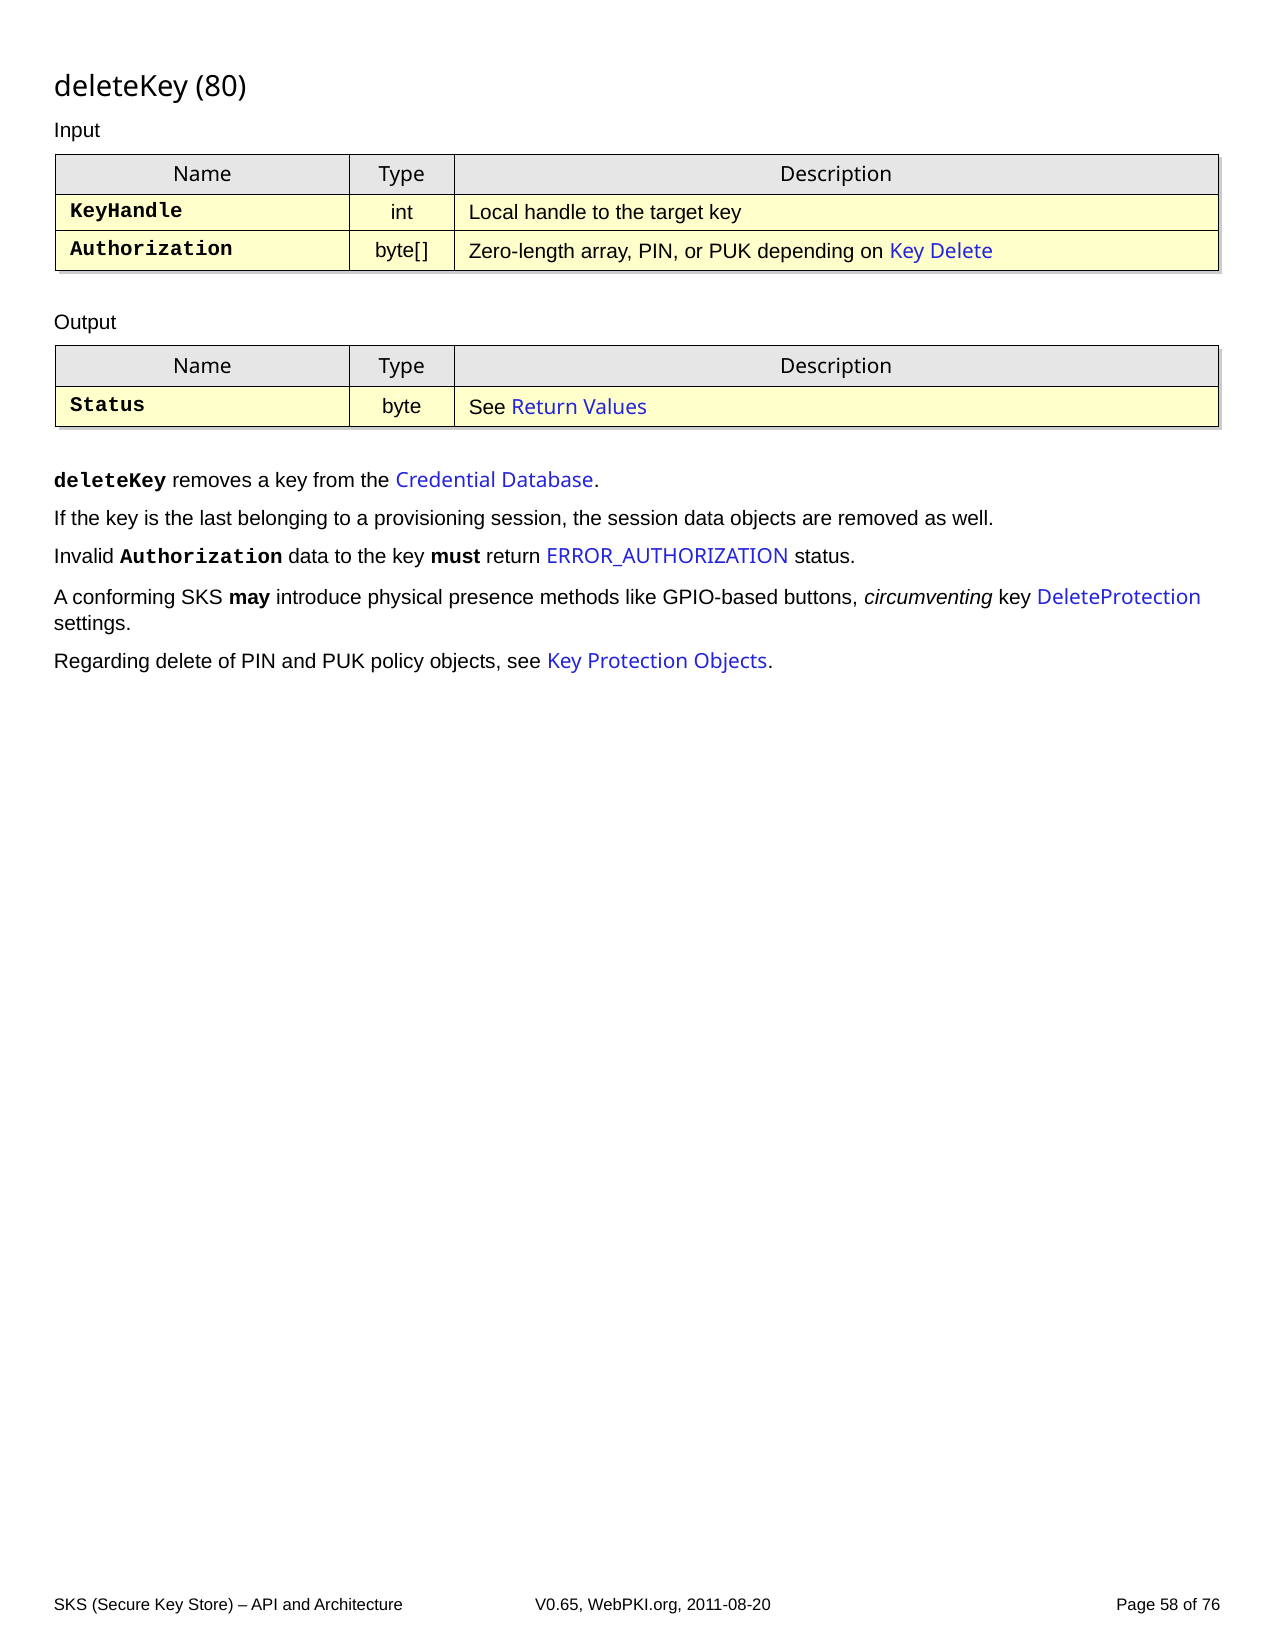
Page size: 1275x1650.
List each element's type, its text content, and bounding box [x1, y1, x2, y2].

table_cell Zero-length array, PIN, or PUK depending on Key Delete [455, 231, 1218, 270]
table_header Description [455, 346, 1218, 386]
text Invalid Authorization data to the key must return ERROR_AUTHORIZATION status. [54, 542, 1221, 570]
table_cell Local handle to the target key [455, 195, 1218, 230]
text deleteKey removes a key from the Credential Database. [54, 466, 1221, 494]
table_cell KeyHandle [56, 195, 349, 230]
table_cell byte⁮[ ] [350, 231, 454, 270]
subtitle deleteKey (80) [54, 66, 1221, 105]
text Input [54, 118, 1221, 142]
table_header Description [455, 155, 1218, 194]
text Output [54, 310, 1221, 334]
table_cell Authorization [56, 231, 349, 270]
table_cell int [350, 195, 454, 230]
table_cell See Return Values [455, 387, 1218, 426]
table_header Type [350, 346, 454, 386]
table_header Type [350, 155, 454, 194]
table_header Name [56, 155, 349, 194]
text Regarding delete of PIN and PUK policy objects, see Key Protection Objects. [54, 646, 1221, 674]
table_cell Status [56, 387, 349, 426]
table_cell byte [350, 387, 454, 426]
text If the key is the last belonging to a provisioning session, the session data objects are removed as well. [54, 506, 1221, 530]
table_header Name [56, 346, 349, 386]
text A conforming SKS may introduce physical presence methods like GPIO-based buttons, circumventing key DeleteProtection settings. [54, 582, 1221, 634]
